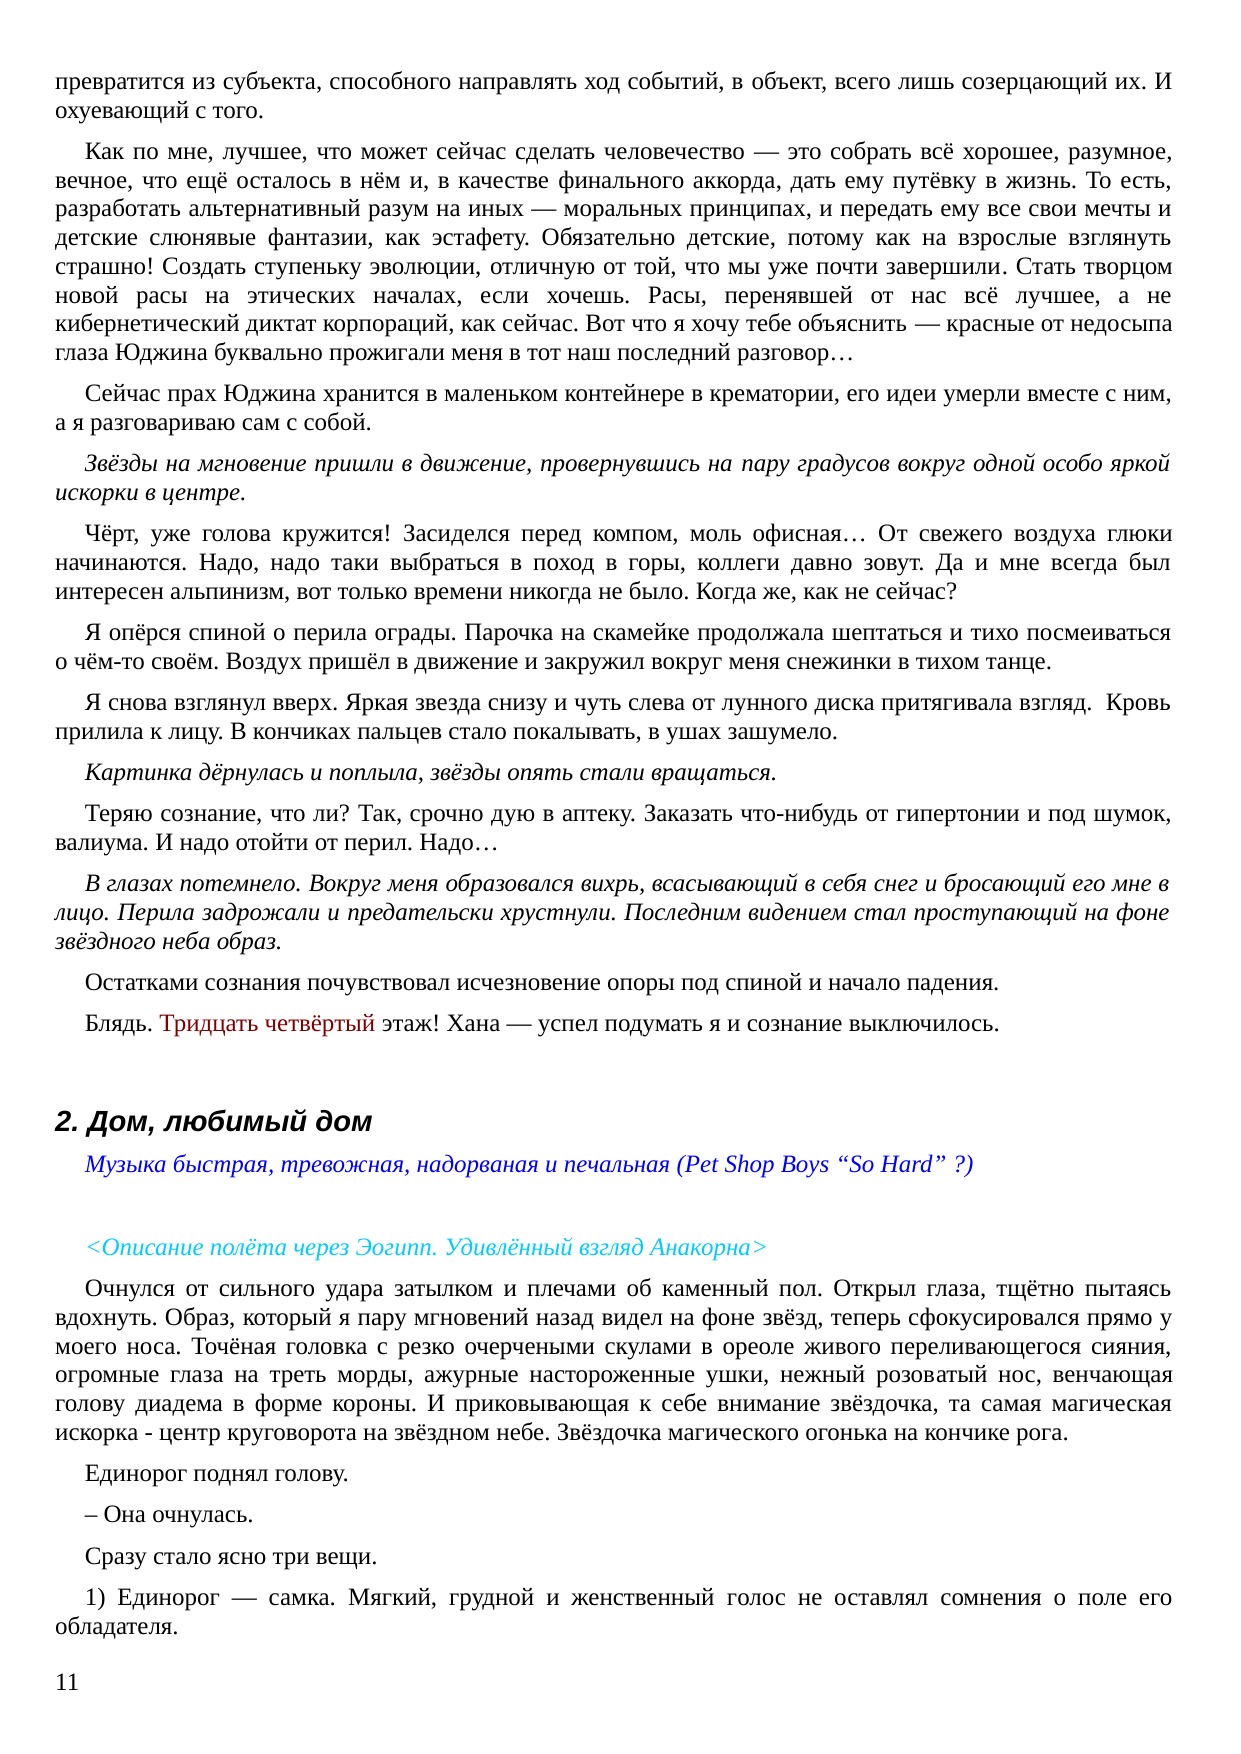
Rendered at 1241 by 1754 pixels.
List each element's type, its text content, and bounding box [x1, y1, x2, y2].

text 1) Единорог — самка. Мягкий, грудной и женственный голос не оставлял сомнения о поле его обладателя. [55, 1582, 1173, 1639]
text Единорог поднял голову. [55, 1458, 1173, 1487]
text Картинка дёрнулась и поплыла, звёзды опять стали вращаться. [55, 757, 1173, 786]
text Как по мне, лучшее, что может сейчас сделать человечество — это собрать всё хорошее, разумное, вечное, что ещё осталось в нём и, в качестве финального аккорда, дать ему путёвку в жизнь. То есть, разработать альтернативный разум на иных — моральных принципах, и передать ему все свои мечты и детские слюнявые фантазии, как эстафету. Обязательно детские, потому как на взрослые взглянуть страшно! Создать ступеньку эволюции, отличную от той, что мы уже почти завершили. Стать творцом новой расы на этических началах, если хочешь. Расы, перенявшей от нас всё лучшее, а не кибернетический диктат корпораций, как сейчас. Вот что я хочу тебе объяснить — красные от недосыпа глаза Юджина буквально прожигали меня в тот наш последний разговор… [55, 136, 1173, 366]
text Звёзды на мгновение пришли в движение, провернувшись на пару градусов вокруг одной особо яркой искорки в центре. [55, 448, 1173, 506]
subtitle 2. Дом, любимый дом [55, 1103, 1173, 1137]
text превратится из субъекта, способного направлять ход событий, в объект, всего лишь созерцающий их. И охуевающий с того. [55, 66, 1173, 123]
text Очнулся от сильного удара затылком и плечами об каменный пол. Открыл глаза, тщётно пытаясь вдохнуть. Образ, который я пару мгновений назад видел на фоне звёзд, теперь сфокусировался прямо у моего носа. Точёная головка с резко очерчеными скулами в ореоле живого переливающегося сияния, огромные глаза на треть морды, ажурные настороженные ушки, нежный розоватый нос, венчающая голову диадема в форме короны. И приковывающая к себе внимание звёздочка, та самая магическая искорка - центр круговорота на звёздном небе. Звёздочка магического огонька на кончике рога. [55, 1273, 1173, 1446]
text Блядь. Тридцать четвёртый этаж! Хана — успел подумать я и сознание выключилось. [55, 1008, 1173, 1037]
text Чёрт, уже голова кружится! Засиделся перед компом, моль офисная… От свежего воздуха глюки начинаются. Надо, надо таки выбраться в поход в горы, коллеги давно зовут. Да и мне всегда был интересен альпинизм, вот только времени никогда не было. Когда же, как не сейчас? [55, 518, 1173, 605]
text Остатками сознания почувствовал исчезновение опоры под спиной и начало падения. [55, 967, 1173, 996]
text Сразу стало ясно три вещи. [55, 1541, 1173, 1569]
text В глазах потемнело. Вокруг меня образовался вихрь, всасывающий в себя снег и бросающий его мне в лицо. Перила задрожали и предательски хрустнули. Последним видением стал проступающий на фоне звёздного неба образ. [55, 868, 1173, 955]
text – Она очнулась. [55, 1499, 1173, 1528]
text Музыка быстрая, тревожная, надорваная и печальная (Pet Shop Boys “So Hard” ?) [55, 1149, 1173, 1178]
text Сейчас прах Юджина хранится в маленьком контейнере в крематории, его идеи умерли вместе с ним, а я разговариваю сам с собой. [55, 378, 1173, 436]
text <Описание полёта через Эогипп. Удивлённый взгляд Анакорна> [55, 1232, 1173, 1261]
text Я опёрся спиной о перила ограды. Парочка на скамейке продолжала шептаться и тихо посмеиваться о чём-то своём. Воздух пришёл в движение и закружил вокруг меня снежинки в тихом танце. [55, 617, 1173, 675]
text Теряю сознание, что ли? Так, срочно дую в аптеку. Заказать что-нибудь от гипертонии и под шумок, валиума. И надо отойти от перил. Надо… [55, 798, 1173, 856]
text Я снова взглянул вверх. Яркая звезда снизу и чуть слева от лунного диска притягивала взгляд. Кровь прилила к лицу. В кончиках пальцев стало покалывать, в ушах зашумело. [55, 687, 1173, 745]
